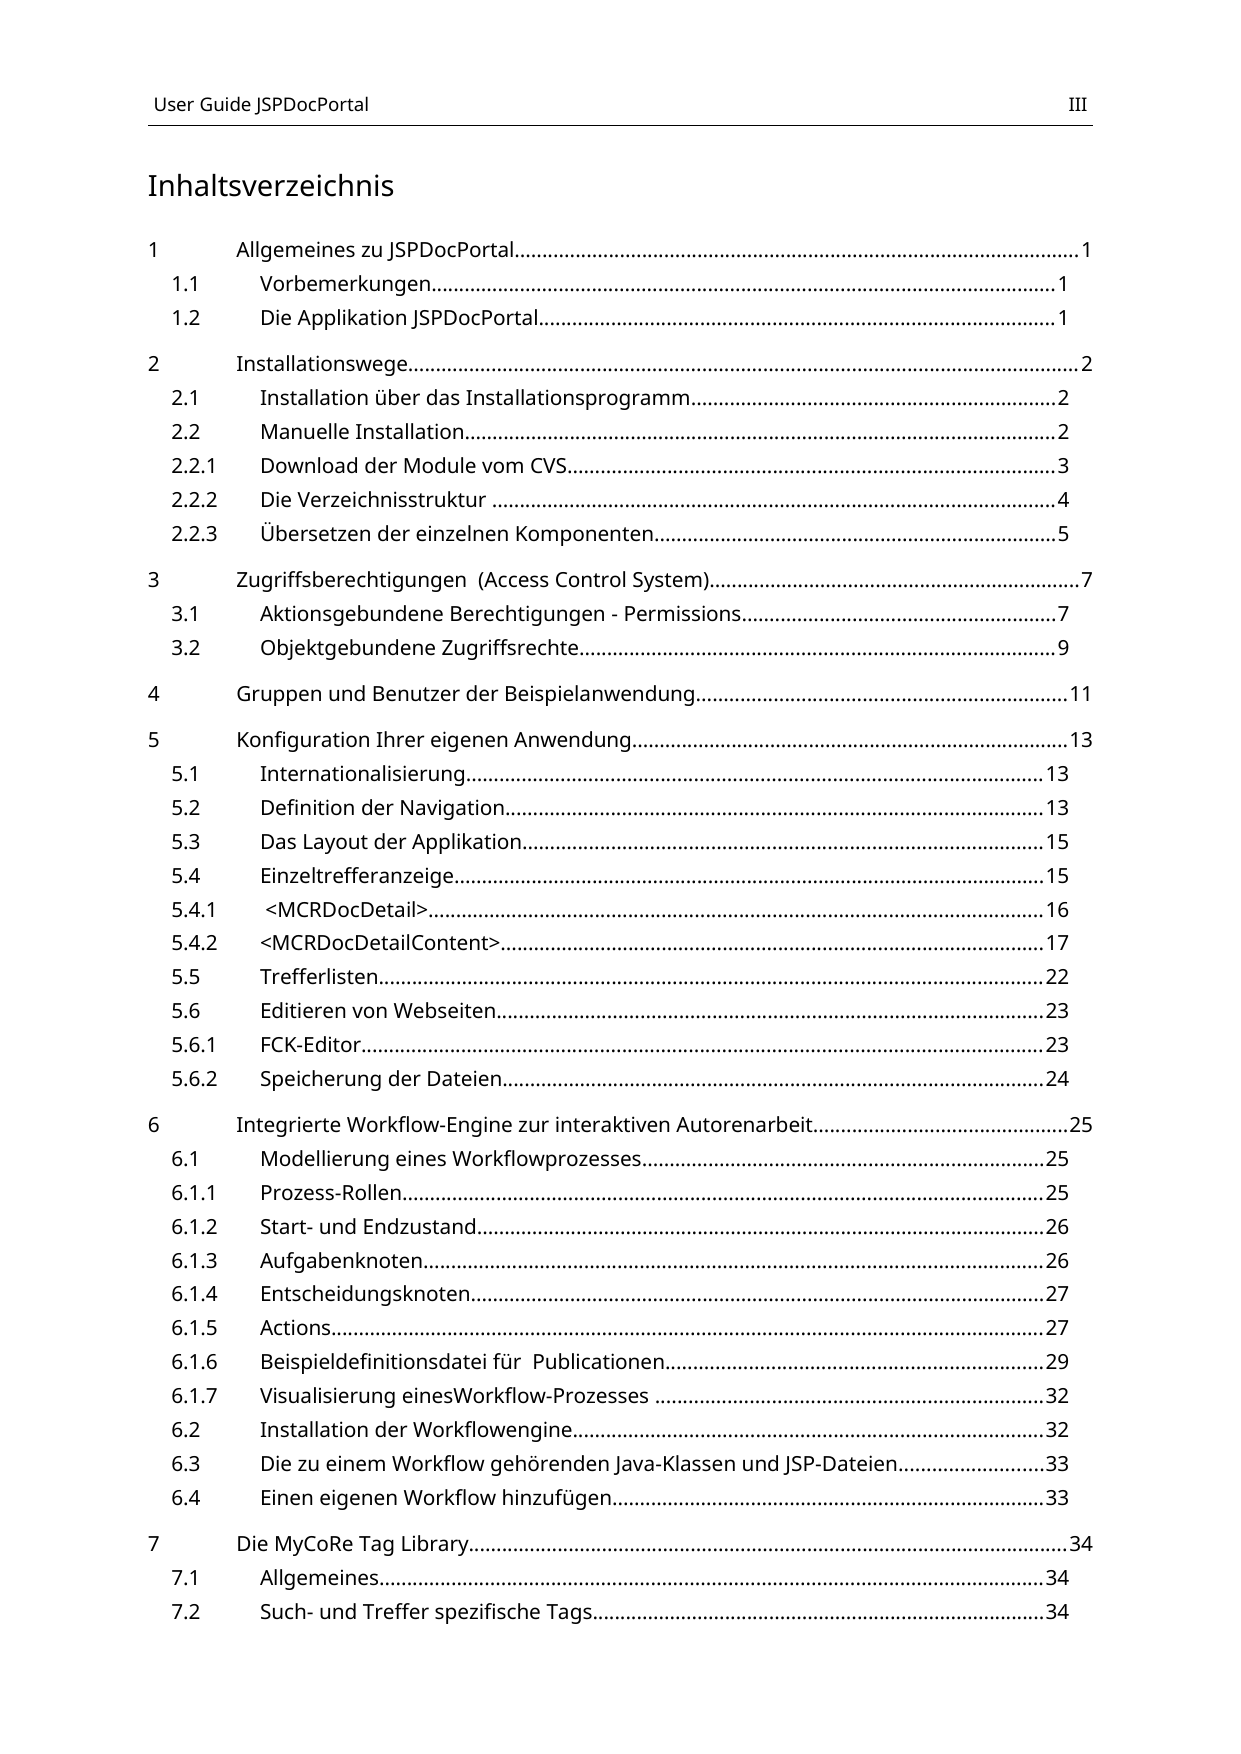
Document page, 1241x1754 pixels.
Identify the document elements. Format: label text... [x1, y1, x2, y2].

text 3.2 Objektgebundene Zugriffsrechte 9 [171, 633, 1069, 661]
text 5.4.1 <MCRDocDetail> 16 [171, 895, 1069, 923]
text 6.1.3 Aufgabenknoten 26 [171, 1246, 1069, 1274]
text 6.1 Modellierung eines Workflowprozesses 25 [171, 1144, 1069, 1172]
text 5.3 Das Layout der Applikation 15 [171, 827, 1069, 855]
text 5.2 Definition der Navigation 13 [171, 793, 1069, 821]
text 4 Gruppen und Benutzer der Beispielanwendung 11 [148, 679, 1093, 707]
text 1.1 Vorbemerkungen 1 [171, 269, 1069, 297]
text 3.1 Aktionsgebundene Berechtigungen - Permissions 7 [171, 599, 1069, 627]
text 5.5 Trefferlisten 22 [171, 962, 1069, 991]
text 6.3 Die zu einem Workflow gehörenden Java-Klassen und JSP-Dateien 33 [171, 1449, 1069, 1477]
text Inhaltsverzeichnis [148, 165, 1093, 204]
text 6.1.6 Beispieldefinitionsdatei für Publicationen 29 [171, 1347, 1069, 1376]
text 6.1.2 Start- und Endzustand 26 [171, 1212, 1069, 1240]
text 6.1.4 Entscheidungsknoten 27 [171, 1279, 1069, 1308]
text 5.6 Editieren von Webseiten 23 [171, 996, 1069, 1024]
text 6.4 Einen eigenen Workflow hinzufügen 33 [171, 1483, 1069, 1511]
text 2.2 Manuelle Installation 2 [171, 417, 1069, 445]
text 2.2.1 Download der Module vom CVS 3 [171, 451, 1069, 479]
text 5 Konfiguration Ihrer eigenen Anwendung 13 [148, 725, 1093, 754]
text 6.1.7 Visualisierung einesWorkflow-Prozesses 32 [171, 1381, 1069, 1409]
text 6.1.1 Prozess-Rollen 25 [171, 1178, 1069, 1206]
text 5.1 Internationalisierung 13 [171, 759, 1069, 787]
text 2.2.3 Übersetzen der einzelnen Komponenten 5 [171, 519, 1069, 547]
text 6 Integrierte Workflow-Engine zur interaktiven Autorenarbeit 25 [148, 1110, 1093, 1138]
text 6.2 Installation der Workflowengine 32 [171, 1415, 1069, 1443]
text 5.4.2 <MCRDocDetailContent> 17 [171, 928, 1069, 957]
text 3 Zugriffsberechtigungen (Access Control System) 7 [148, 565, 1093, 593]
text 2.1 Installation über das Installationsprogramm 2 [171, 383, 1069, 411]
text 5.6.1 FCK-Editor 23 [171, 1030, 1069, 1058]
text 1 Allgemeines zu JSPDocPortal 1 [148, 235, 1093, 263]
text 5.4 Einzeltrefferanzeige 15 [171, 861, 1069, 889]
text 7.2 Such- und Treffer spezifische Tags 34 [171, 1597, 1069, 1625]
text 6.1.5 Actions 27 [171, 1313, 1069, 1342]
text 1.2 Die Applikation JSPDocPortal 1 [171, 303, 1069, 331]
text 2.2.2 Die Verzeichnisstruktur 4 [171, 485, 1069, 513]
text 2 Installationswege 2 [148, 349, 1093, 378]
text 5.6.2 Speicherung der Dateien 24 [171, 1064, 1069, 1092]
text 7 Die MyCoRe Tag Library 34 [148, 1529, 1093, 1557]
text 7.1 Allgemeines 34 [171, 1563, 1069, 1591]
